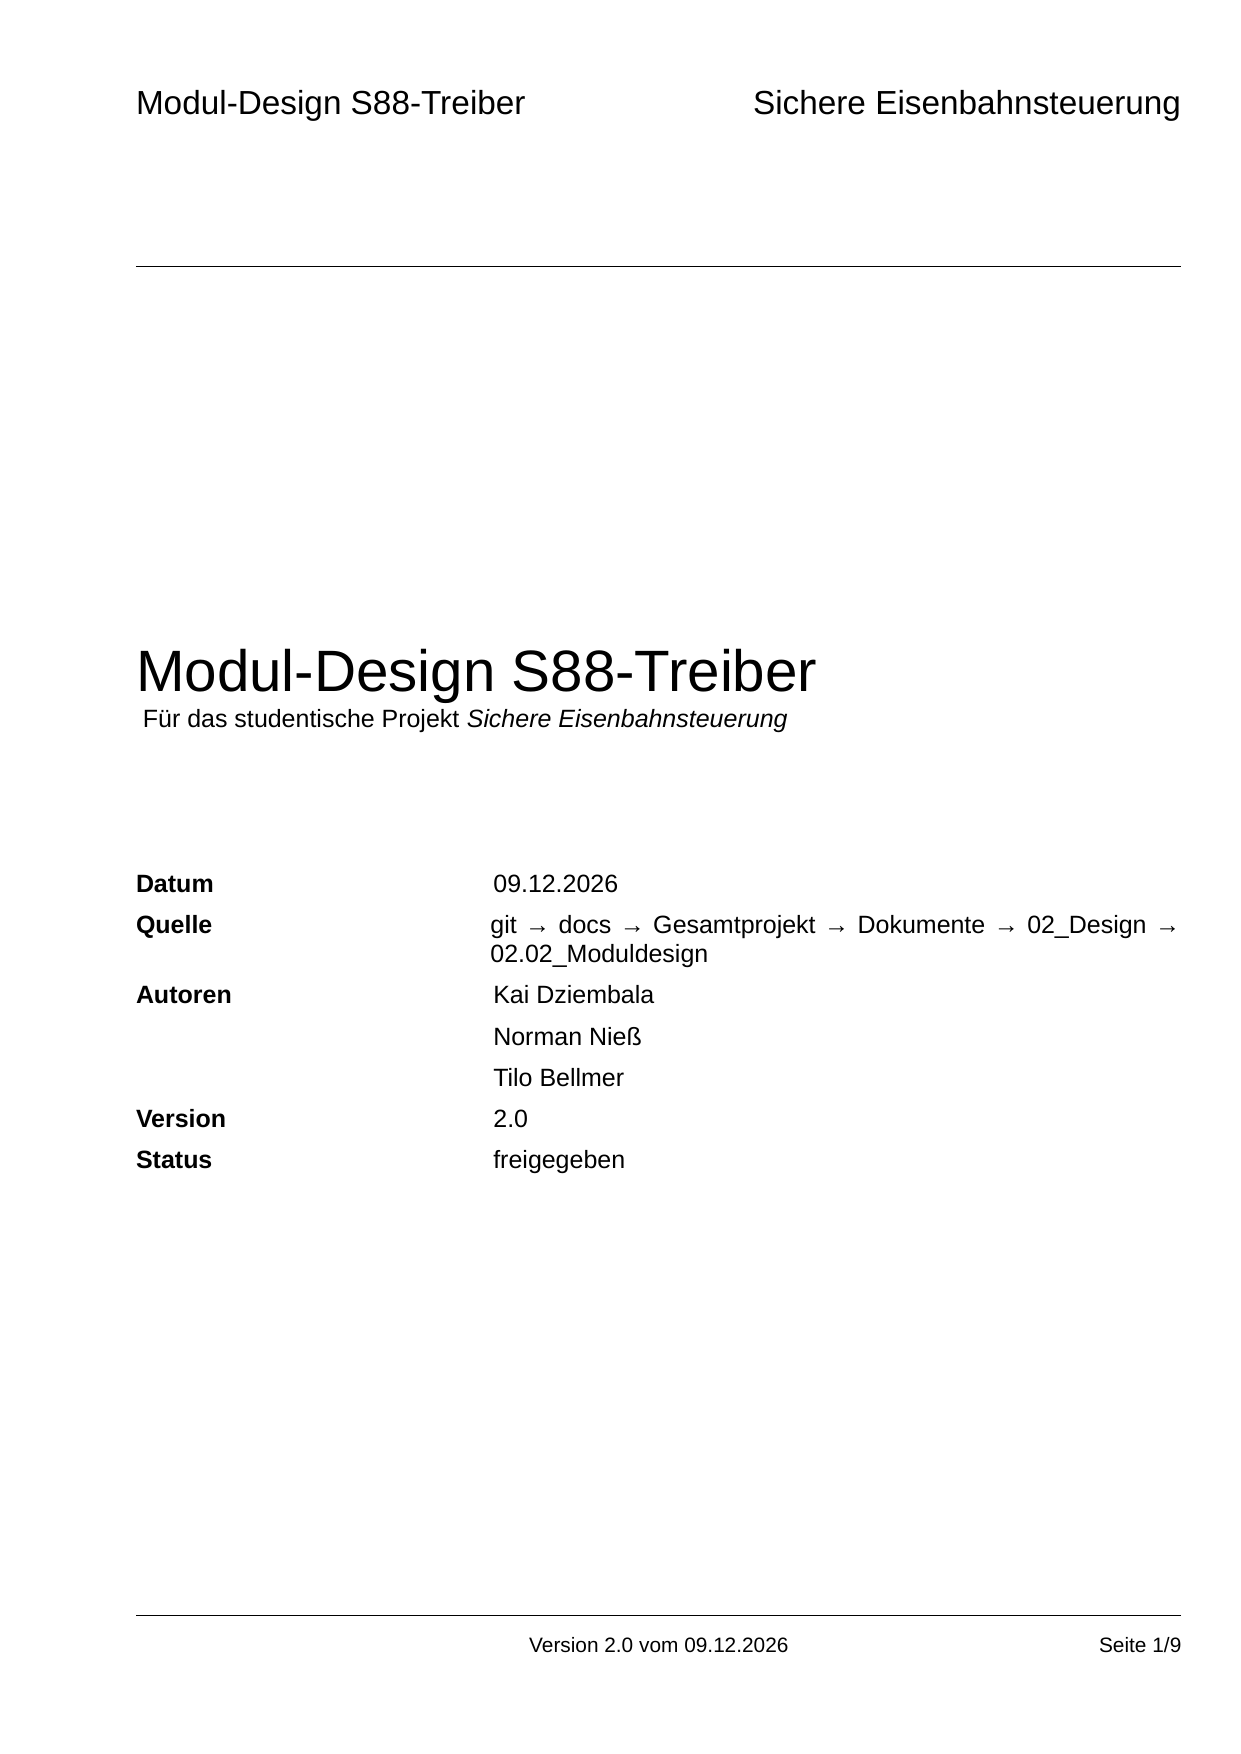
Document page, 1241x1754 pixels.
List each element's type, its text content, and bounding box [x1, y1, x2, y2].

text Datum 14.02.2011 [136, 869, 1181, 898]
text Status freigegeben [136, 1145, 1181, 1174]
text Quelle git → docs → Gesamtprojekt → Dokumente → 02_Design → 02.02_Moduldesign [136, 910, 1181, 968]
text Für das studentische Projekt Sichere Eisenbahnsteuerung [136, 704, 1181, 733]
text Norman Nieß [136, 1022, 1181, 1050]
text Version 2.0 [136, 1104, 1181, 1133]
text Modul-Design S88-Treiber [136, 637, 1181, 704]
text Autoren Kai Dziembala [136, 980, 1181, 1009]
text Tilo Bellmer [136, 1063, 1181, 1092]
